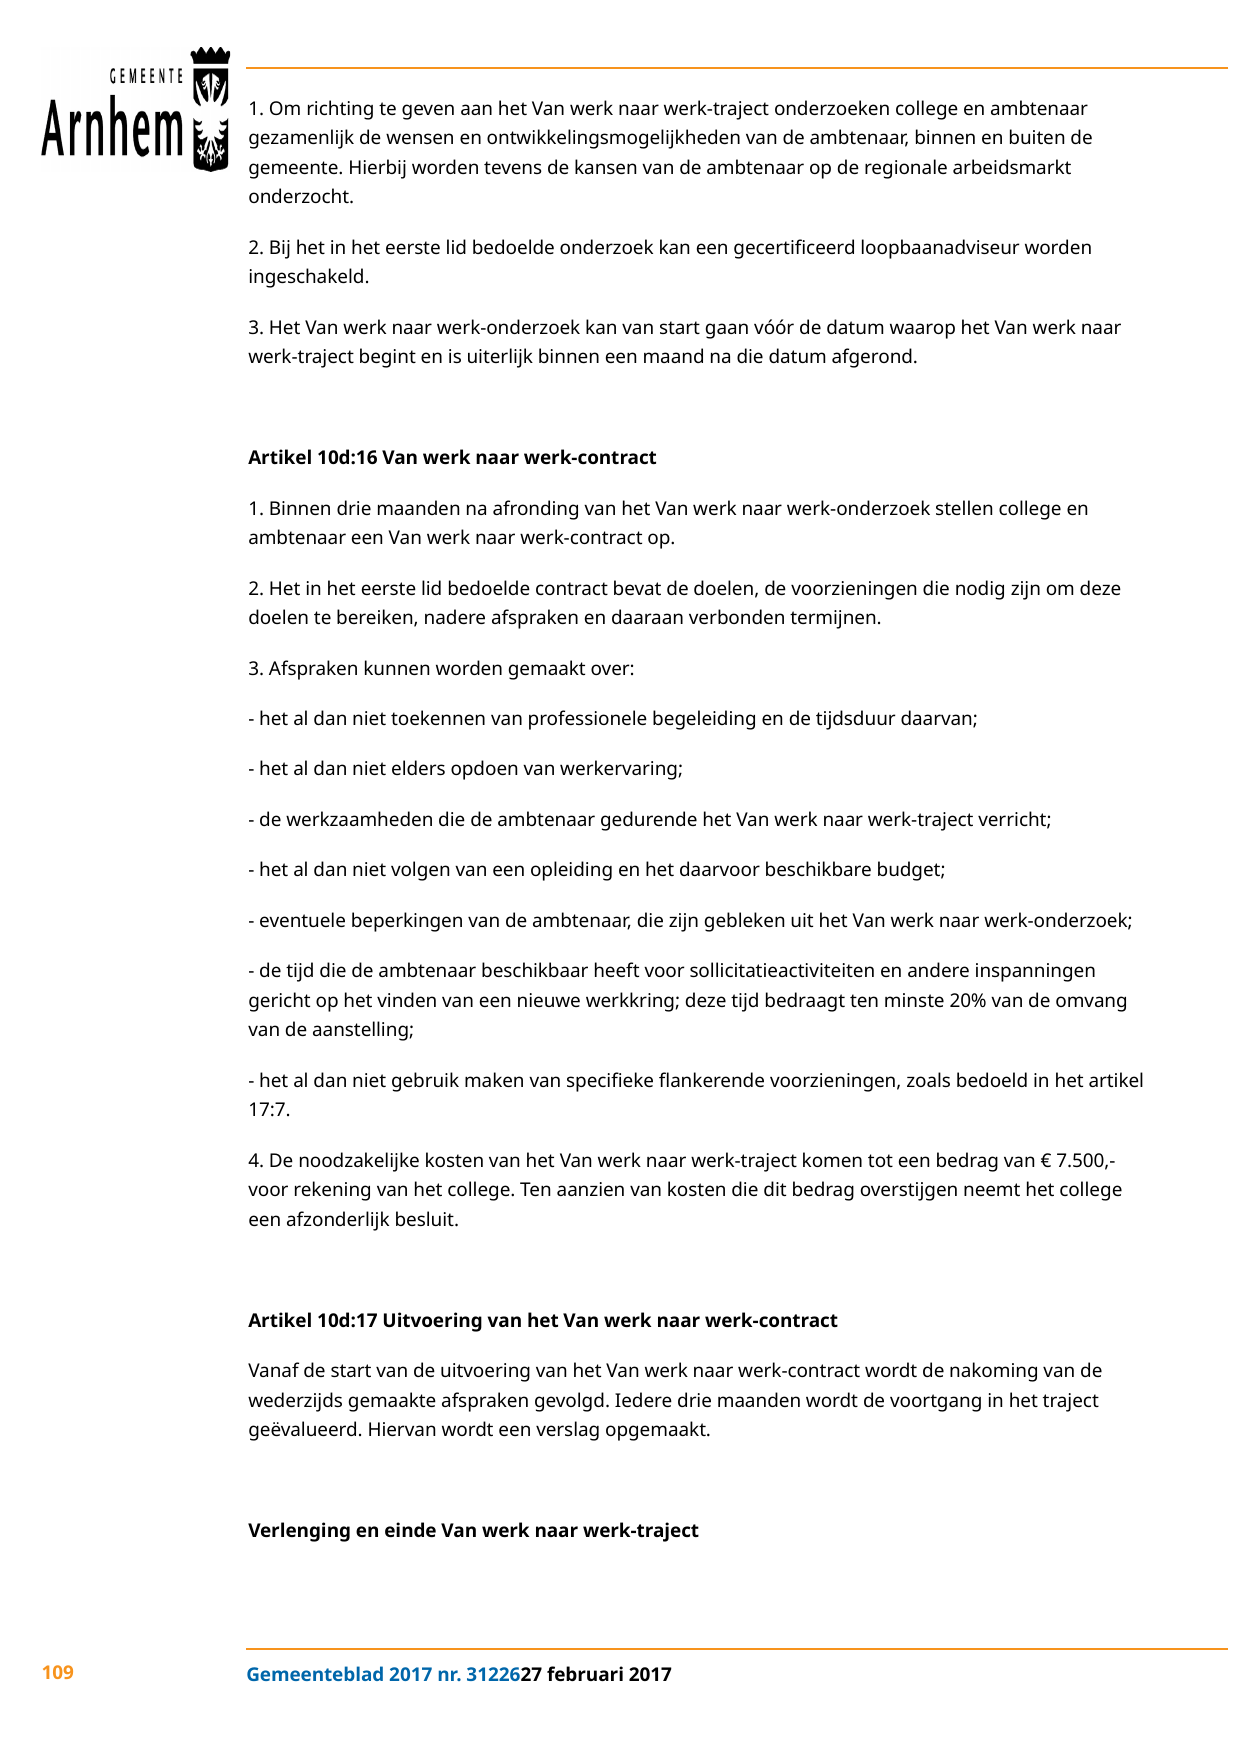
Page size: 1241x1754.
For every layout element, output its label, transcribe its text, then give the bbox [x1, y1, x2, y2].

text Vanaf de start van de uitvoering van het Van werk naar werk-contract wordt de nakoming van de wederzijds gemaakte afspraken gevolgd. Iedere drie maanden wordt de voortgang in het traject geëvalueerd. Hiervan wordt een verslag opgemaakt. [248, 1357, 1152, 1442]
text - de werkzaamheden die de ambtenaar gedurende het Van werk naar werk-traject verricht; [248, 806, 1152, 832]
text - het al dan niet volgen van een opleiding en het daarvoor beschikbare budget; [248, 856, 1152, 882]
text 3. Het Van werk naar werk-onderzoek kan van start gaan vóór de datum waarop het Van werk naar werk-traject begint en is uiterlijk binnen een maand na die datum afgerond. [248, 314, 1152, 369]
text Artikel 10d:16 Van werk naar werk-contract [248, 444, 1152, 470]
text - het al dan niet toekennen van professionele begeleiding en de tijdsduur daarvan; [248, 705, 1152, 731]
text - eventuele beperkingen van de ambtenaar, die zijn gebleken uit het Van werk naar werk-onderzoek; [248, 907, 1152, 933]
text 1. Binnen drie maanden na afronding van het Van werk naar werk-onderzoek stellen college en ambtenaar een Van werk naar werk-contract op. [248, 495, 1152, 550]
picture [41, 47, 231, 172]
text Artikel 10d:17 Uitvoering van het Van werk naar werk-contract [248, 1307, 1152, 1333]
text - het al dan niet elders opdoen van werkervaring; [248, 756, 1152, 781]
text Verlenging en einde Van werk naar werk-traject [248, 1517, 1152, 1543]
text 3. Afspraken kunnen worden gemaakt over: [248, 655, 1152, 681]
text 1. Om richting te geven aan het Van werk naar werk-traject onderzoeken college en ambtenaar gezamenlijk de wensen en ontwikkelingsmogelijkheden van de ambtenaar, binnen en buiten de gemeente. Hierbij worden tevens de kansen van de ambtenaar op de regionale arbeidsmarkt onderzocht. [248, 95, 1152, 209]
text - het al dan niet gebruik maken van specifieke flankerende voorzieningen, zoals bedoeld in het artikel 17:7. [248, 1067, 1152, 1122]
text - de tijd die de ambtenaar beschikbaar heeft voor sollicitatieactiviteiten en andere inspanningen gericht op het vinden van een nieuwe werkkring; deze tijd bedraagt ten minste 20% van de omvang van de aanstelling; [248, 957, 1152, 1042]
text 4. De noodzakelijke kosten van het Van werk naar werk-traject komen tot een bedrag van € 7.500,- voor rekening van het college. Ten aanzien van kosten die dit bedrag overstijgen neemt het college een afzonderlijk besluit. [248, 1147, 1152, 1232]
text 2. Het in het eerste lid bedoelde contract bevat de doelen, de voorzieningen die nodig zijn om deze doelen te bereiken, nadere afspraken en daaraan verbonden termijnen. [248, 575, 1152, 630]
text 2. Bij het in het eerste lid bedoelde onderzoek kan een gecertificeerd loopbaanadviseur worden ingeschakeld. [248, 234, 1152, 289]
